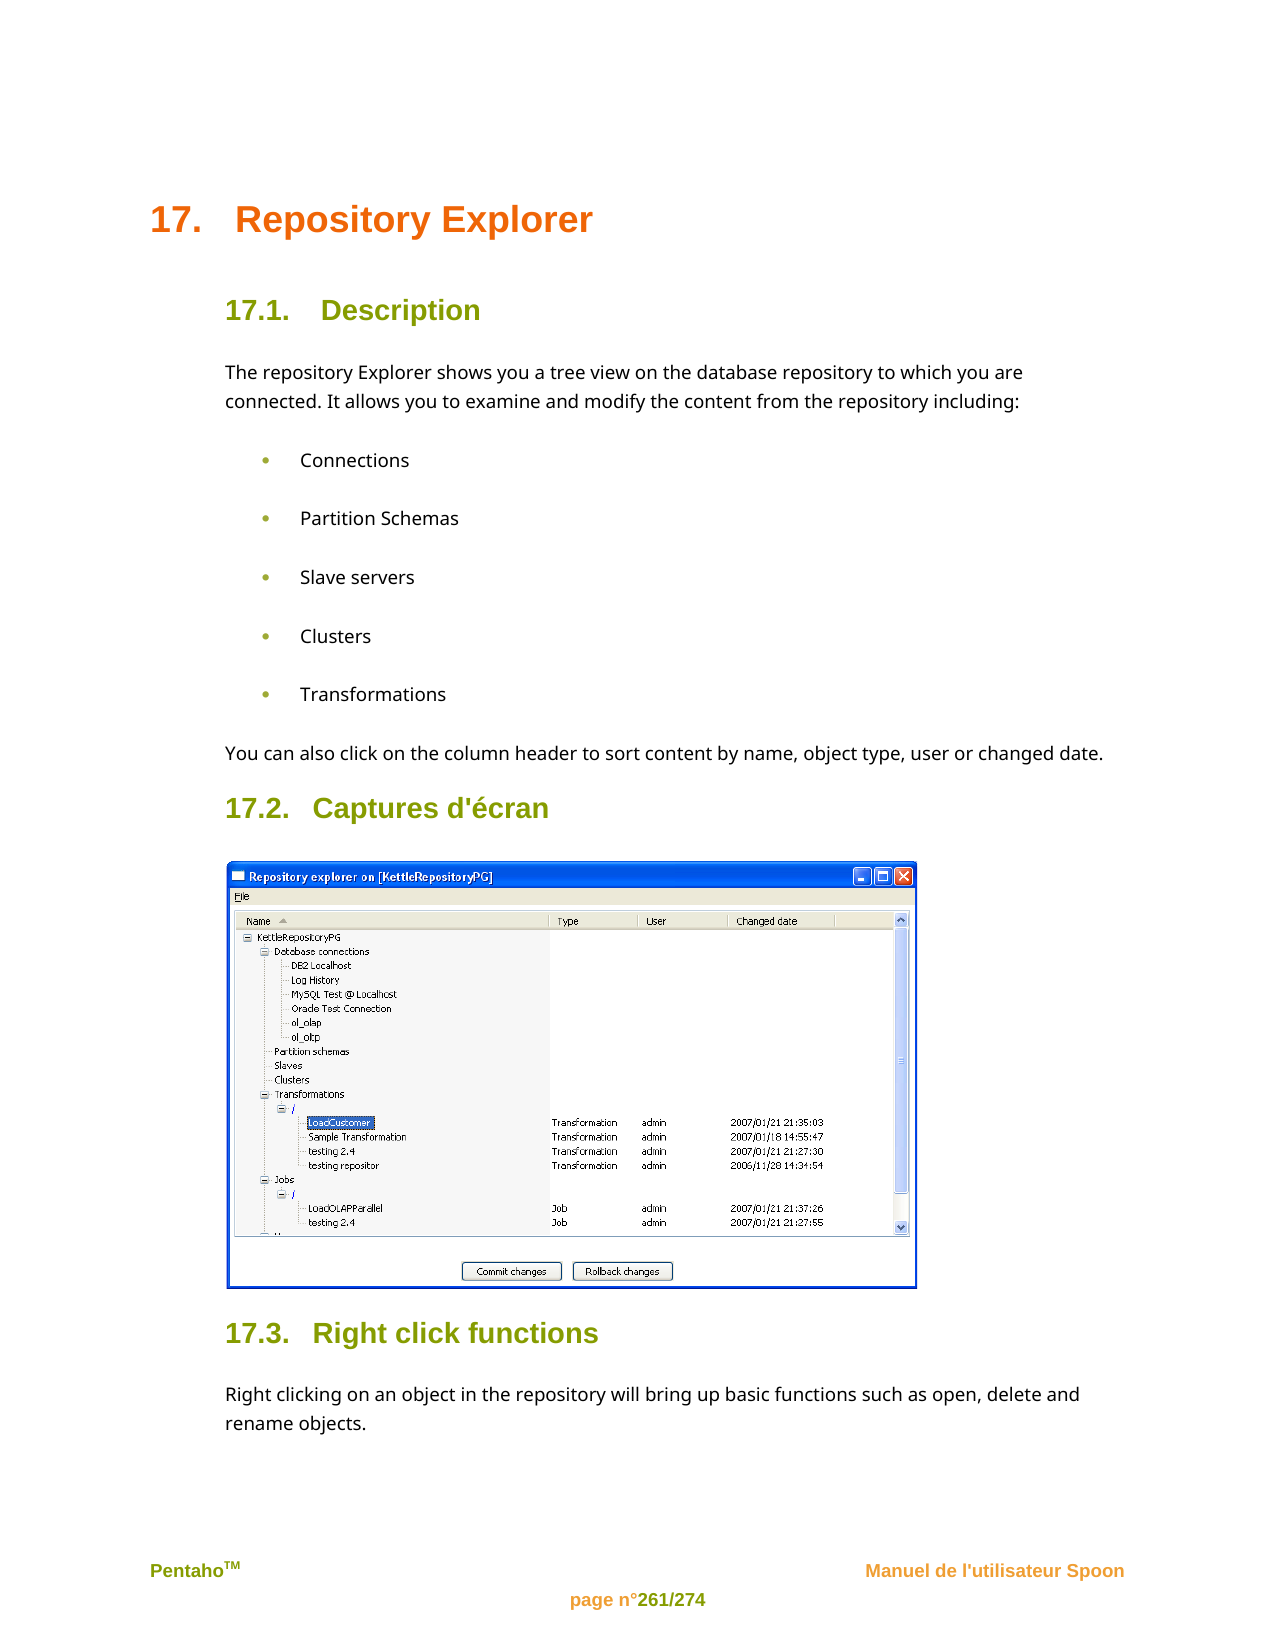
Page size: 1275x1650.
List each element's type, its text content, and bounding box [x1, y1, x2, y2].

list Clusters [262, 620, 1125, 649]
list Connections [262, 444, 1125, 473]
subtitle Repository Explorer [150, 209, 1125, 238]
list Slave servers [262, 561, 1125, 590]
text Right clicking on an object in the repository will bring up basic functions such as open, delete and rename objects. [225, 1378, 1125, 1437]
list Partition Schemas [262, 502, 1125, 532]
list Transformations [262, 678, 1125, 707]
subtitle Description [225, 297, 1125, 326]
text The repository Explorer shows you a tree view on the database repository to which you are connected. It allows you to examine and modify the content from the repository including: [225, 356, 1125, 414]
subtitle Right click functions [225, 850, 1125, 1349]
subtitle Captures d'écran [225, 796, 1125, 825]
text You can also click on the column header to sort content by name, object type, user or changed date. [225, 737, 1125, 766]
picture [226, 861, 918, 1289]
